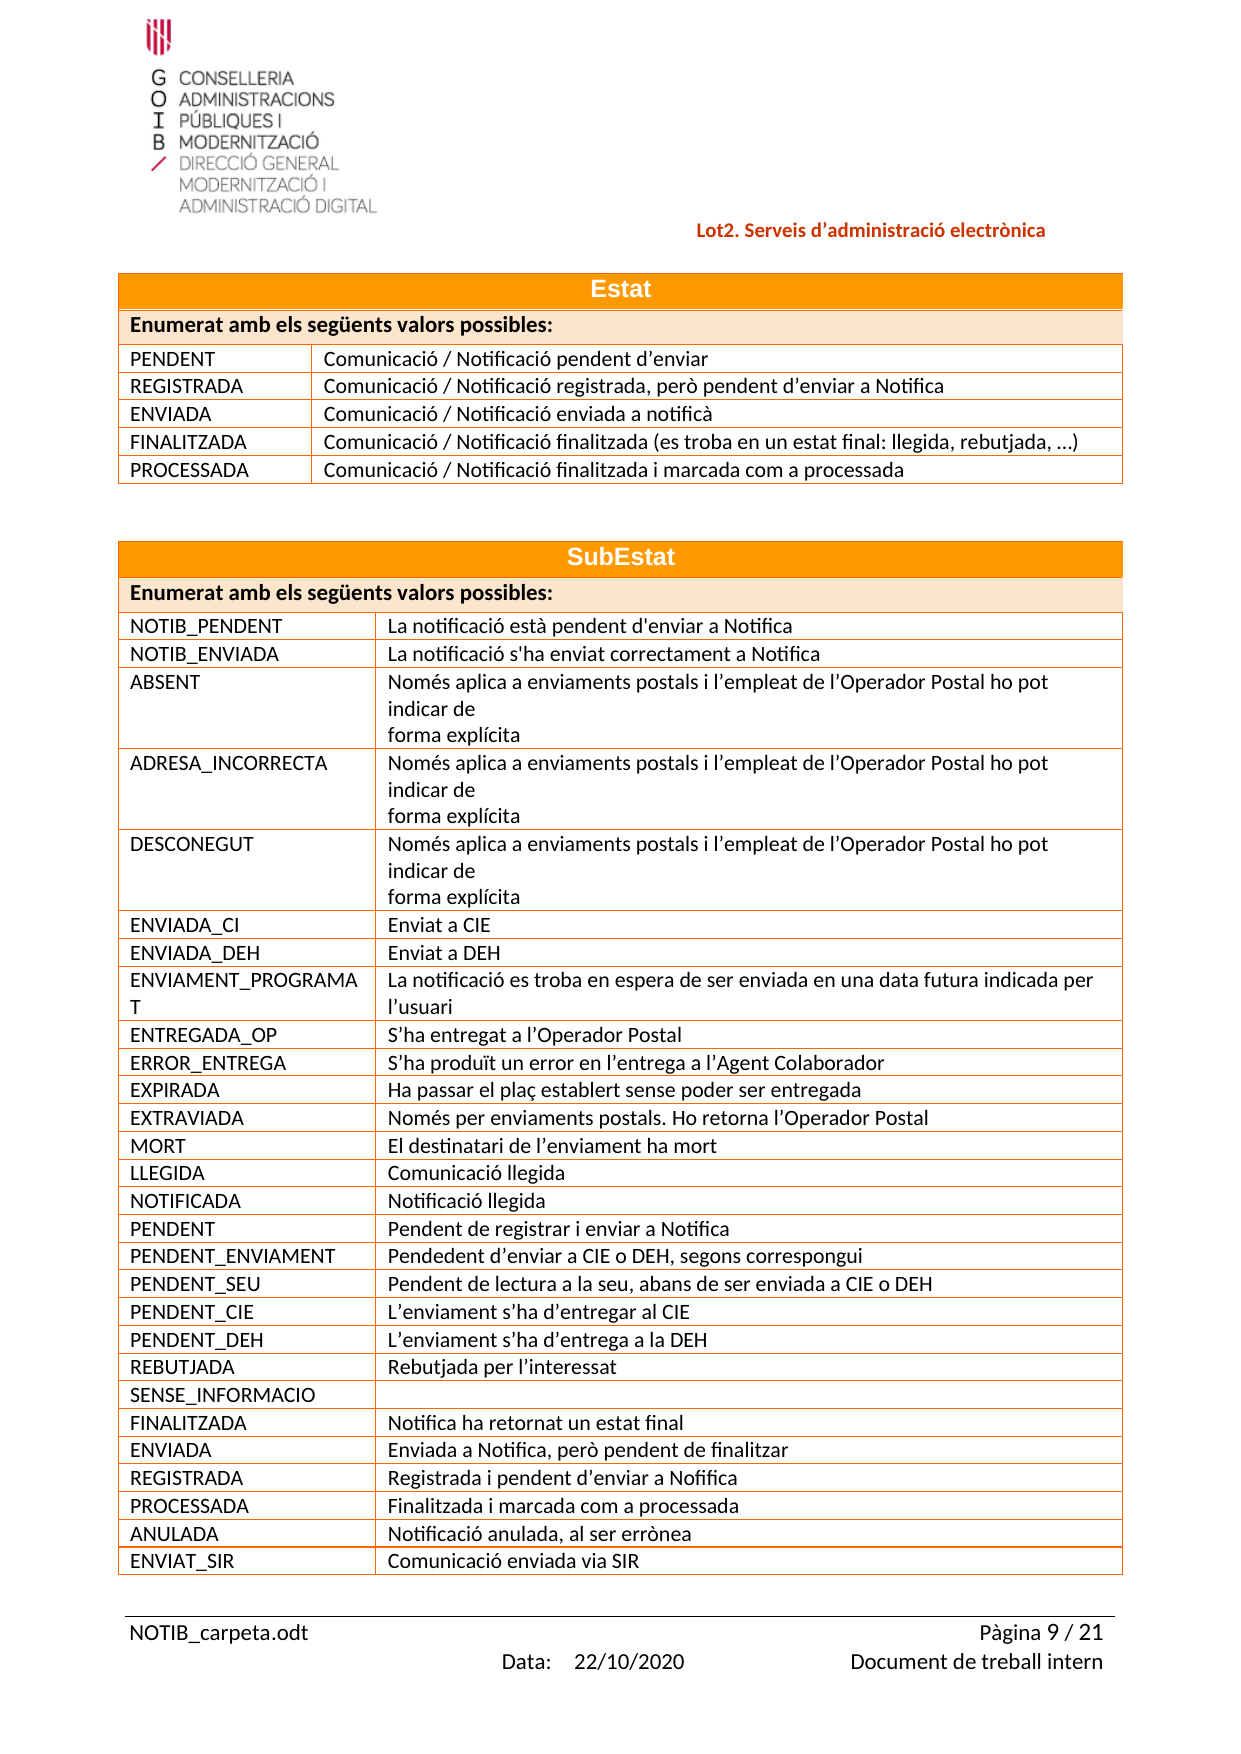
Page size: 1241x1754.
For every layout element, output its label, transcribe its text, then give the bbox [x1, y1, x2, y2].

table_cell Comunicació / Notificació pendent d’enviar [312, 345, 1122, 372]
table_cell Comunicació llegida [376, 1160, 1122, 1186]
table_cell FINALITZADA [119, 1409, 375, 1436]
table_cell SENSE_INFORMACIO [119, 1381, 375, 1408]
table_cell Enumerat amb els següents valors possibles: [119, 577, 1123, 612]
table_cell ENVIAT_SIR [119, 1548, 375, 1574]
table_cell Enviada a Notifica, però pendent de finalitzar [376, 1437, 1122, 1463]
table_cell ANULADA [119, 1520, 375, 1546]
table_cell PROCESSADA [119, 1492, 375, 1519]
table_cell La notificació s'ha enviat correctament a Notifica [376, 640, 1122, 667]
table_cell PENDENT_SEU [119, 1270, 375, 1297]
table_cell Notifica ha retornat un estat final [376, 1409, 1122, 1436]
table_cell Registrada i pendent d’enviar a Nofifica [376, 1464, 1122, 1491]
table_cell Comunicació / Notificació registrada, però pendent d’enviar a Notifica [312, 373, 1122, 399]
table_cell ENVIADA [119, 400, 311, 427]
table_cell L’enviament s’ha d’entregar al CIE [376, 1298, 1122, 1325]
table_cell Finalitzada i marcada com a processada [376, 1492, 1122, 1519]
table_cell PENDENT_CIE [119, 1298, 375, 1325]
table_cell NOTIB_PENDENT [119, 613, 375, 639]
table_cell FINALITZADA [119, 428, 311, 455]
table_cell S’ha produït un error en l’entrega a l’Agent Colaborador [376, 1049, 1122, 1075]
table_header SubEstat [119, 542, 1123, 577]
table_cell DESCONEGUT [119, 830, 375, 910]
table_cell Enviat a DEH [376, 939, 1122, 966]
table_cell S’ha entregat a l’Operador Postal [376, 1021, 1122, 1048]
table_cell L’enviament s’ha d’entrega a la DEH [376, 1326, 1122, 1352]
table_cell ENVIADA [119, 1437, 375, 1463]
table_cell ERROR_ENTREGA [119, 1049, 375, 1075]
table_cell La notificació es troba en espera de ser enviada en una data futura indicada per l’usuari [376, 967, 1122, 1020]
table_cell Comunicació / Notificació finalitzada i marcada com a processada [312, 456, 1122, 482]
table_cell ENVIADA_DEH [119, 939, 375, 966]
table_cell Notificació anulada, al ser errònea [376, 1520, 1122, 1546]
table_cell Només aplica a enviaments postals i l’empleat de l’Operador Postal ho pot indicar de forma explícita [376, 668, 1122, 748]
table_cell Comunicació / Notificació enviada a notificà [312, 400, 1122, 427]
table_cell MORT [119, 1132, 375, 1158]
table_cell LLEGIDA [119, 1160, 375, 1186]
table_cell REBUTJADA [119, 1354, 375, 1380]
table_cell Enviat a CIE [376, 911, 1122, 938]
table_cell PENDENT [119, 1215, 375, 1242]
table_cell PROCESSADA [119, 456, 311, 482]
table_cell Només aplica a enviaments postals i l’empleat de l’Operador Postal ho pot indicar de forma explícita [376, 749, 1122, 829]
table_cell NOTIB_ENVIADA [119, 640, 375, 667]
table_cell Només aplica a enviaments postals i l’empleat de l’Operador Postal ho pot indicar de forma explícita [376, 830, 1122, 910]
table_cell El destinatari de l’enviament ha mort [376, 1132, 1122, 1158]
table_cell Pendent de registrar i enviar a Notifica [376, 1215, 1122, 1242]
table_cell EXPIRADA [119, 1076, 375, 1103]
table_cell ENTREGADA_OP [119, 1021, 375, 1048]
table_header Estat [119, 274, 1123, 309]
picture [118, 13, 400, 238]
table_cell PENDENT_DEH [119, 1326, 375, 1352]
table_cell Ha passar el plaç establert sense poder ser entregada [376, 1076, 1122, 1103]
table_cell La notificació està pendent d'enviar a Notifica [376, 613, 1122, 639]
table_cell REGISTRADA [119, 1464, 375, 1491]
table_cell Rebutjada per l’interessat [376, 1354, 1122, 1380]
table_cell ABSENT [119, 668, 375, 748]
table_cell Comunicació enviada via SIR [376, 1548, 1122, 1574]
table_cell [376, 1381, 1122, 1408]
table_cell ADRESA_INCORRECTA [119, 749, 375, 829]
table_cell Només per enviaments postals. Ho retorna l’Operador Postal [376, 1104, 1122, 1131]
table_cell Notificació llegida [376, 1187, 1122, 1214]
table_cell REGISTRADA [119, 373, 311, 399]
table_cell NOTIFICADA [119, 1187, 375, 1214]
table_cell Enumerat amb els següents valors possibles: [119, 310, 1123, 344]
table_cell ENVIADA_CI [119, 911, 375, 938]
table_cell Comunicació / Notificació finalitzada (es troba en un estat final: llegida, rebutjada, …) [312, 428, 1122, 455]
table_cell PENDENT_ENVIAMENT [119, 1243, 375, 1269]
table_cell ENVIAMENT_PROGRAMAT [119, 967, 375, 1020]
table_cell Pendent de lectura a la seu, abans de ser enviada a CIE o DEH [376, 1270, 1122, 1297]
table_cell PENDENT [119, 345, 311, 372]
table_cell Pendedent d’enviar a CIE o DEH, segons correspongui [376, 1243, 1122, 1269]
table_cell EXTRAVIADA [119, 1104, 375, 1131]
